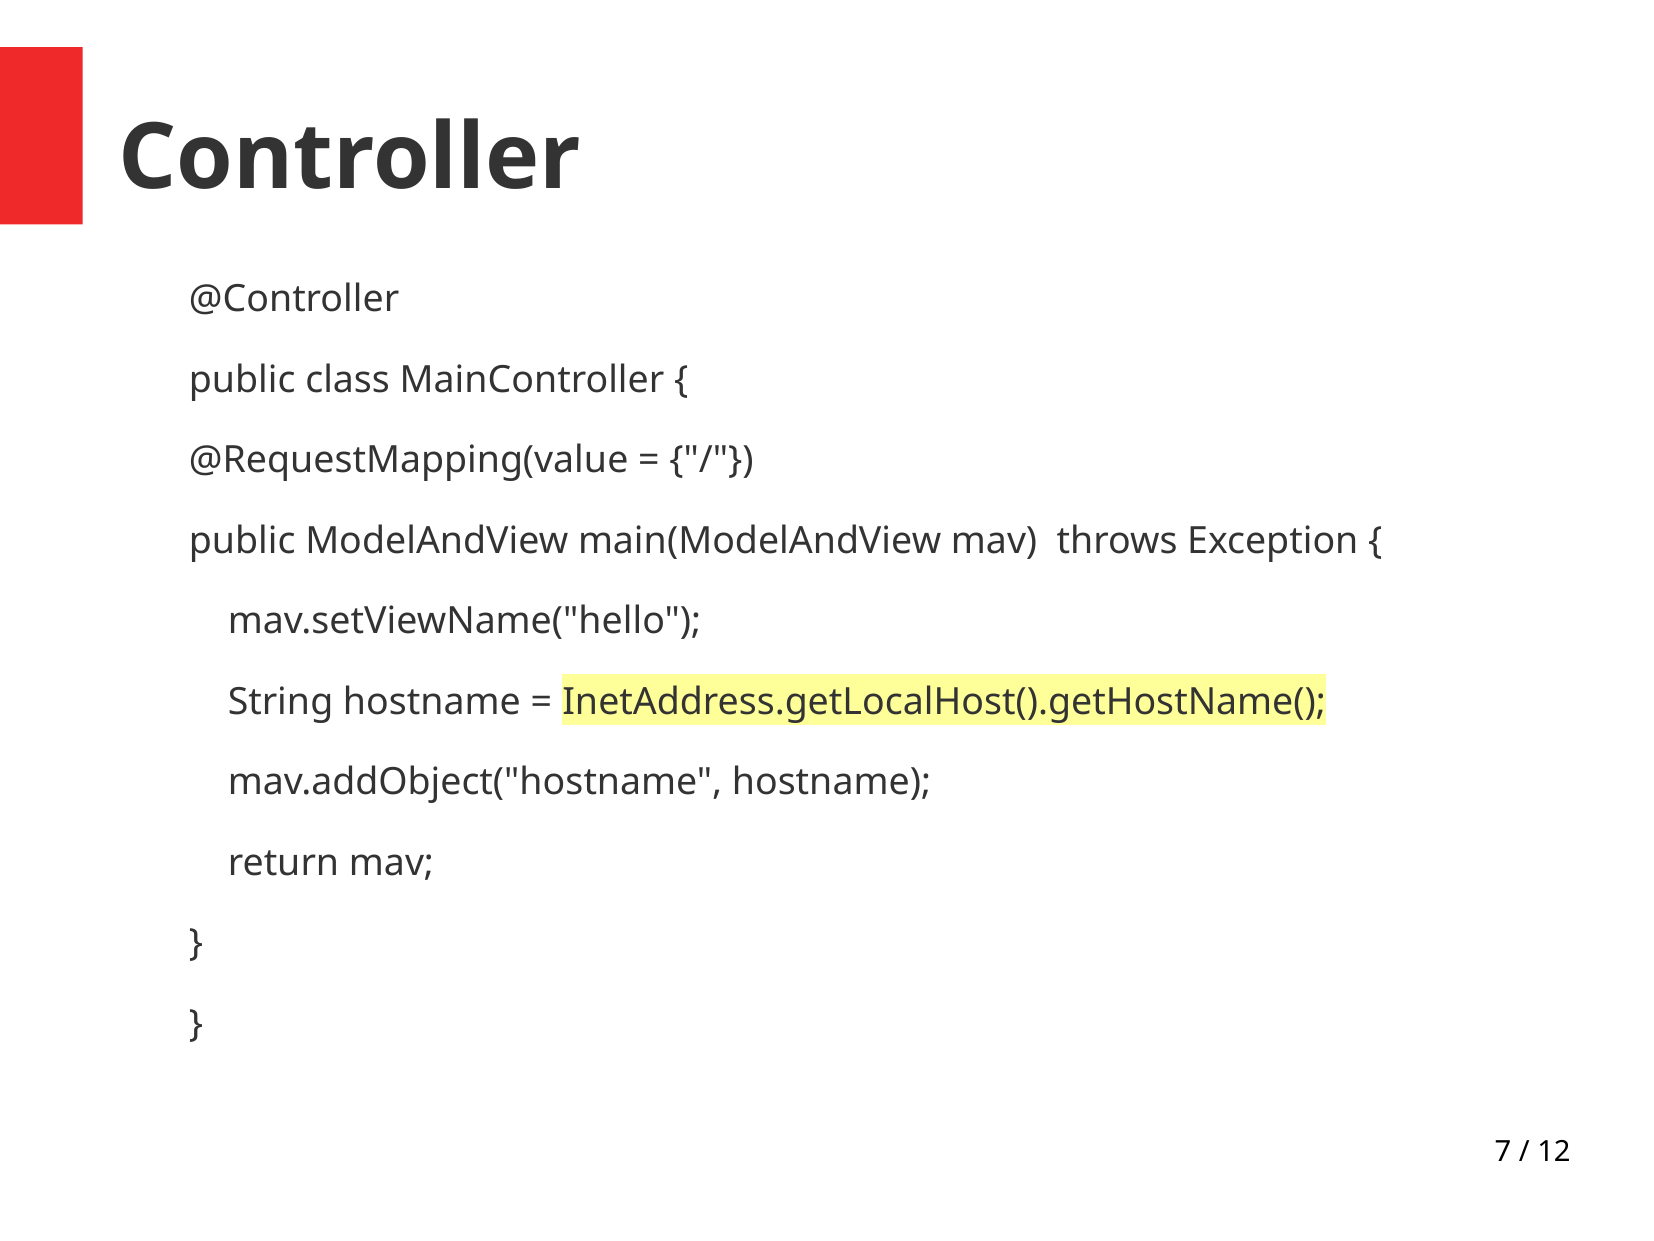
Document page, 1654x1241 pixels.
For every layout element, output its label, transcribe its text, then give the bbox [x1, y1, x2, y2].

list @Controller public class MainController { @RequestMapping(value = {"/"}) public ModelAndView main(ModelAndView mav) throws Exception { mav.setViewName("hello"); String hostname = InetAddress.getLocalHost().getHostName(); mav.addObject("hostname", hostname); return mav; } } [118, 271, 1536, 1134]
title Controller [118, 49, 1571, 257]
